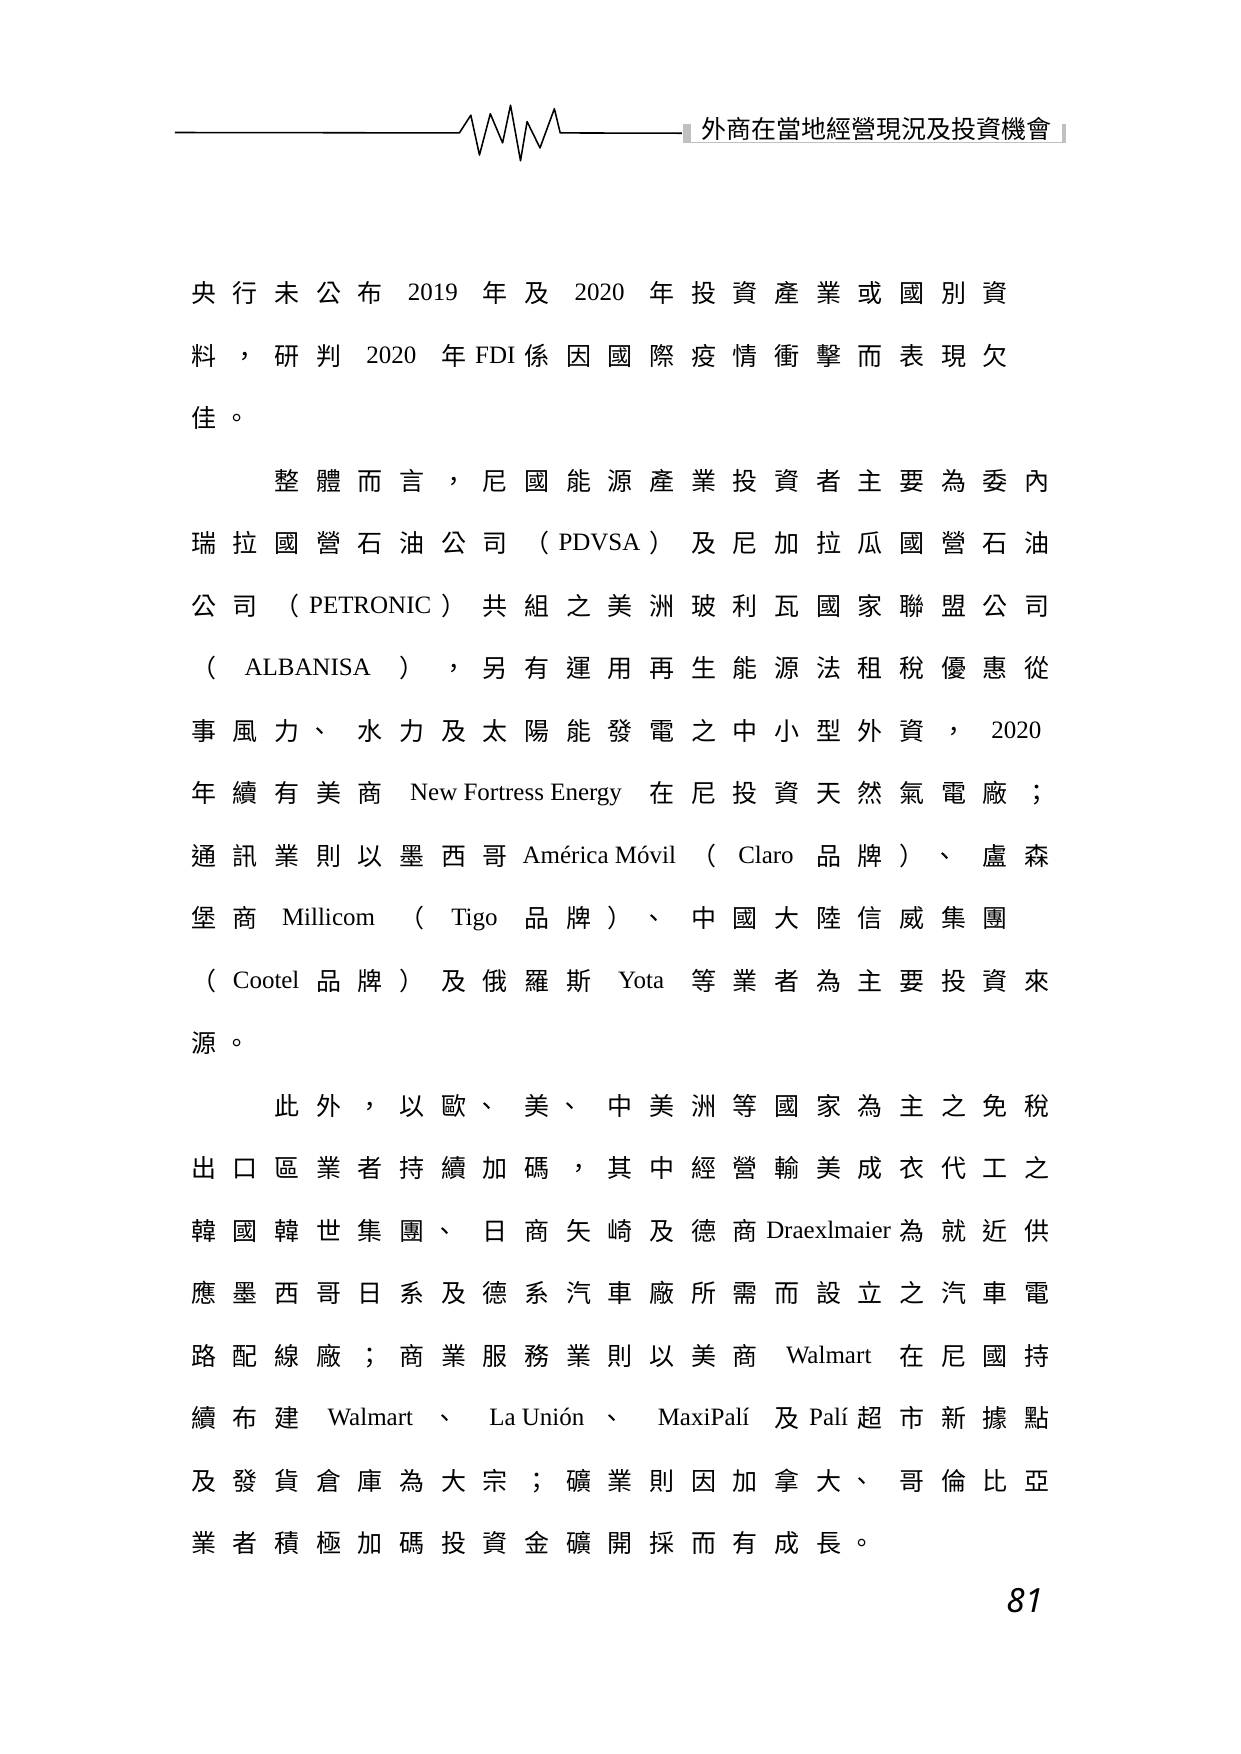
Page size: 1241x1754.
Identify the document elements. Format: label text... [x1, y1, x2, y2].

text 整體而言，尼國能源產業投資者主要為委內瑞拉國營石油公司（PDVSA）及尼加拉瓜國營石油公司（PETRONIC）共組之美洲玻利瓦國家聯盟公司（ALBANISA），另有運用再生能源法租稅優惠從事風力、水力及太陽能發電之中小型外資，2020年續有美商New Fortress Energy在尼投資天然氣電廠；通訊業則以墨西哥América Móvil（Claro品牌）、盧森堡商Millicom（Tigo品牌）、中國大陸信威集團（Cootel品牌）及俄羅斯Yota等業者為主要投資來源。 [183, 438, 1058, 1063]
text 央行未公布2019年及2020年投資產業或國別資料，研判2020年FDI係因國際疫情衝擊而表現欠佳。 [183, 250, 1058, 438]
text 此外，以歐、美、中美洲等國家為主之免稅出口區業者持續加碼，其中經營輸美成衣代工之韓國韓世集團、日商矢崎及德商Draexlmaier為就近供應墨西哥日系及德系汽車廠所需而設立之汽車電路配線廠；商業服務業則以美商Walmart在尼國持續布建Walmart、La Unión、MaxiPalí及Palí超市新據點及發貨倉庫為大宗；礦業則因加拿大、哥倫比亞業者積極加碼投資金礦開採而有成長。 [183, 1063, 1058, 1563]
